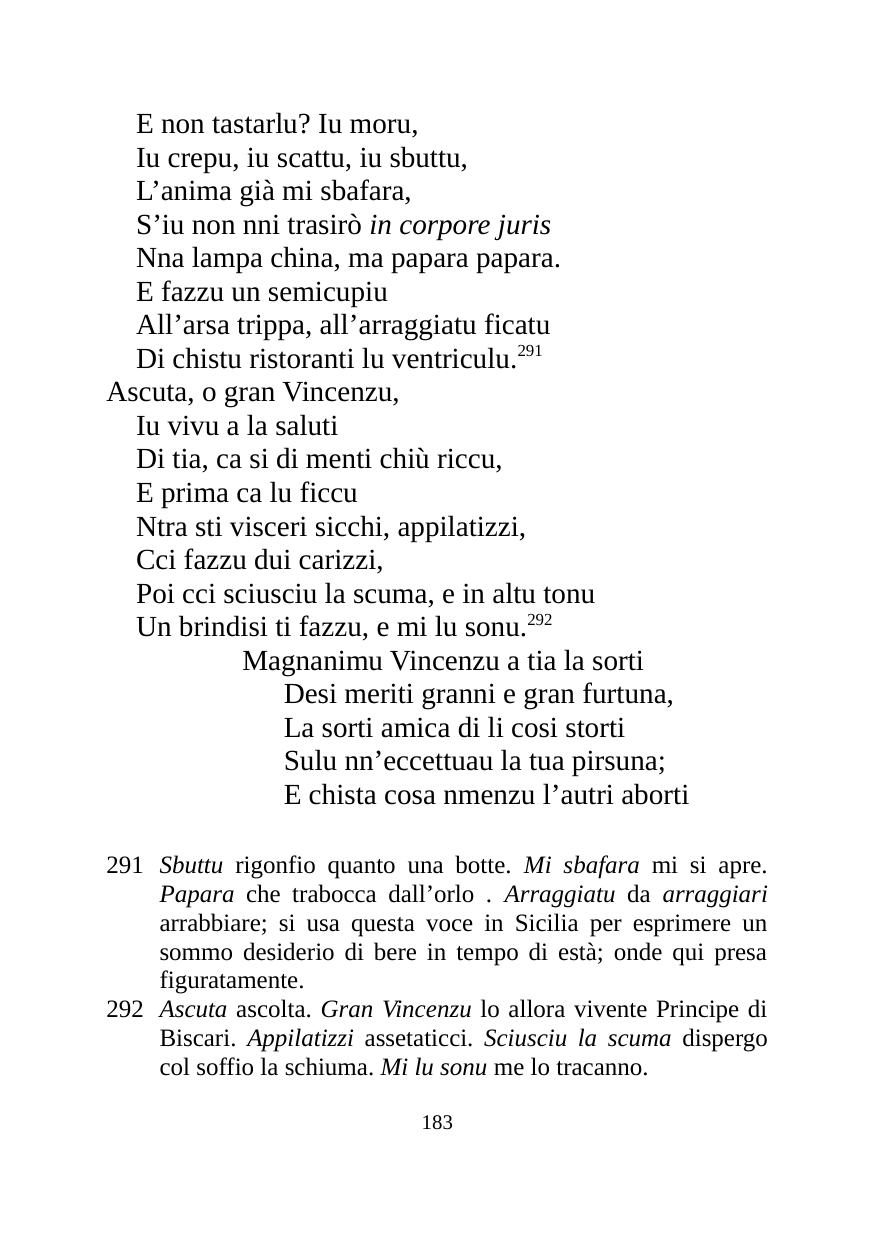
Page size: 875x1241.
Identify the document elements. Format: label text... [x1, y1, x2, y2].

text Magnanimu Vincenzu a tia la sorti Desi meriti granni e gran furtuna, La sorti amica di li cosi storti Sulu nn’eccettuau la tua pirsuna; E chista cosa nmenzu l’autri aborti [242, 643, 768, 811]
text Ascuta ascolta. Gran Vincenzu lo allora vivente Principe di Biscari. Appilatizzi assetaticci. Sciusciu la scuma dispergo col soffio la schiuma. Mi lu sonu me lo tracanno. [106, 994, 768, 1080]
text Sbuttu rigonfio quanto una botte. Mi sbafara mi si apre. Papara che trabocca dall’orlo . Arraggiatu da arraggiari arrabbiare; si usa questa voce in Sicilia per esprimere un sommo desiderio di bere in tempo di està; onde qui presa figuratamente. [106, 850, 768, 994]
text E non tastarlu? Iu moru, Iu crepu, iu scattu, iu sbuttu, L’anima già mi sbafara, S’iu non nni trasirò in corpore juris Nna lampa china, ma papara papara. E fazzu un semicupiu All’arsa trippa, all’arraggiatu ficatu Di chistu ristoranti lu ventriculu. [106, 106, 768, 374]
text Ascuta, o gran Vincenzu, Iu vivu a la saluti Di tia, ca si di menti chiù riccu, E prima ca lu ficcu Ntra sti visceri sicchi, appilatizzi, Cci fazzu dui carizzi, Poi cci sciusciu la scuma, e in altu tonu Un brindisi ti fazzu, e mi lu sonu. [106, 374, 768, 643]
